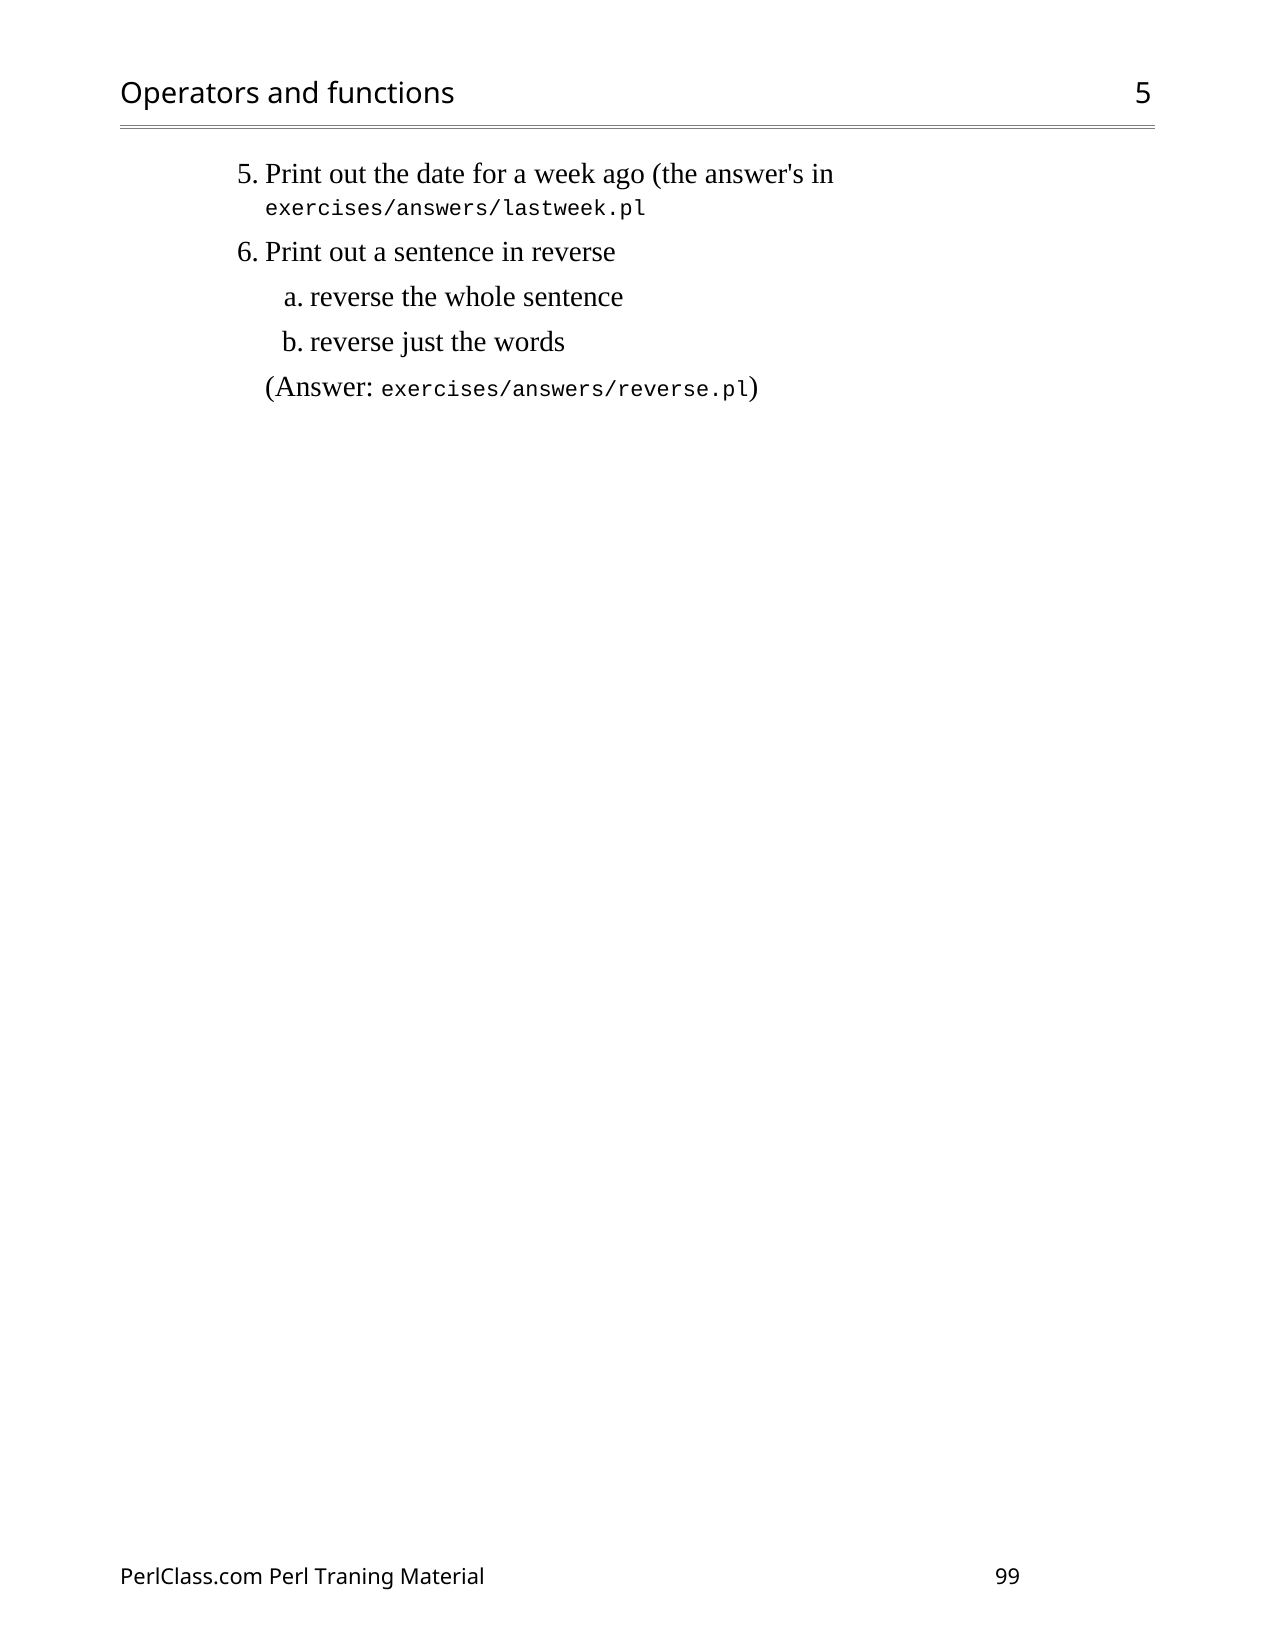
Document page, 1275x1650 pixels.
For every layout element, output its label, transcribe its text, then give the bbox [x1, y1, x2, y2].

text 5. Print out the date for a week ago (the answer's in exercises/answers/lastweek.pl [220, 157, 1155, 222]
text (Answer: exercises/answers/reverse.pl) [265, 370, 1155, 402]
text a. reverse the whole sentence [265, 280, 1155, 312]
text b. reverse just the words [265, 325, 1155, 357]
text 6. Print out a sentence in reverse [220, 235, 1155, 267]
